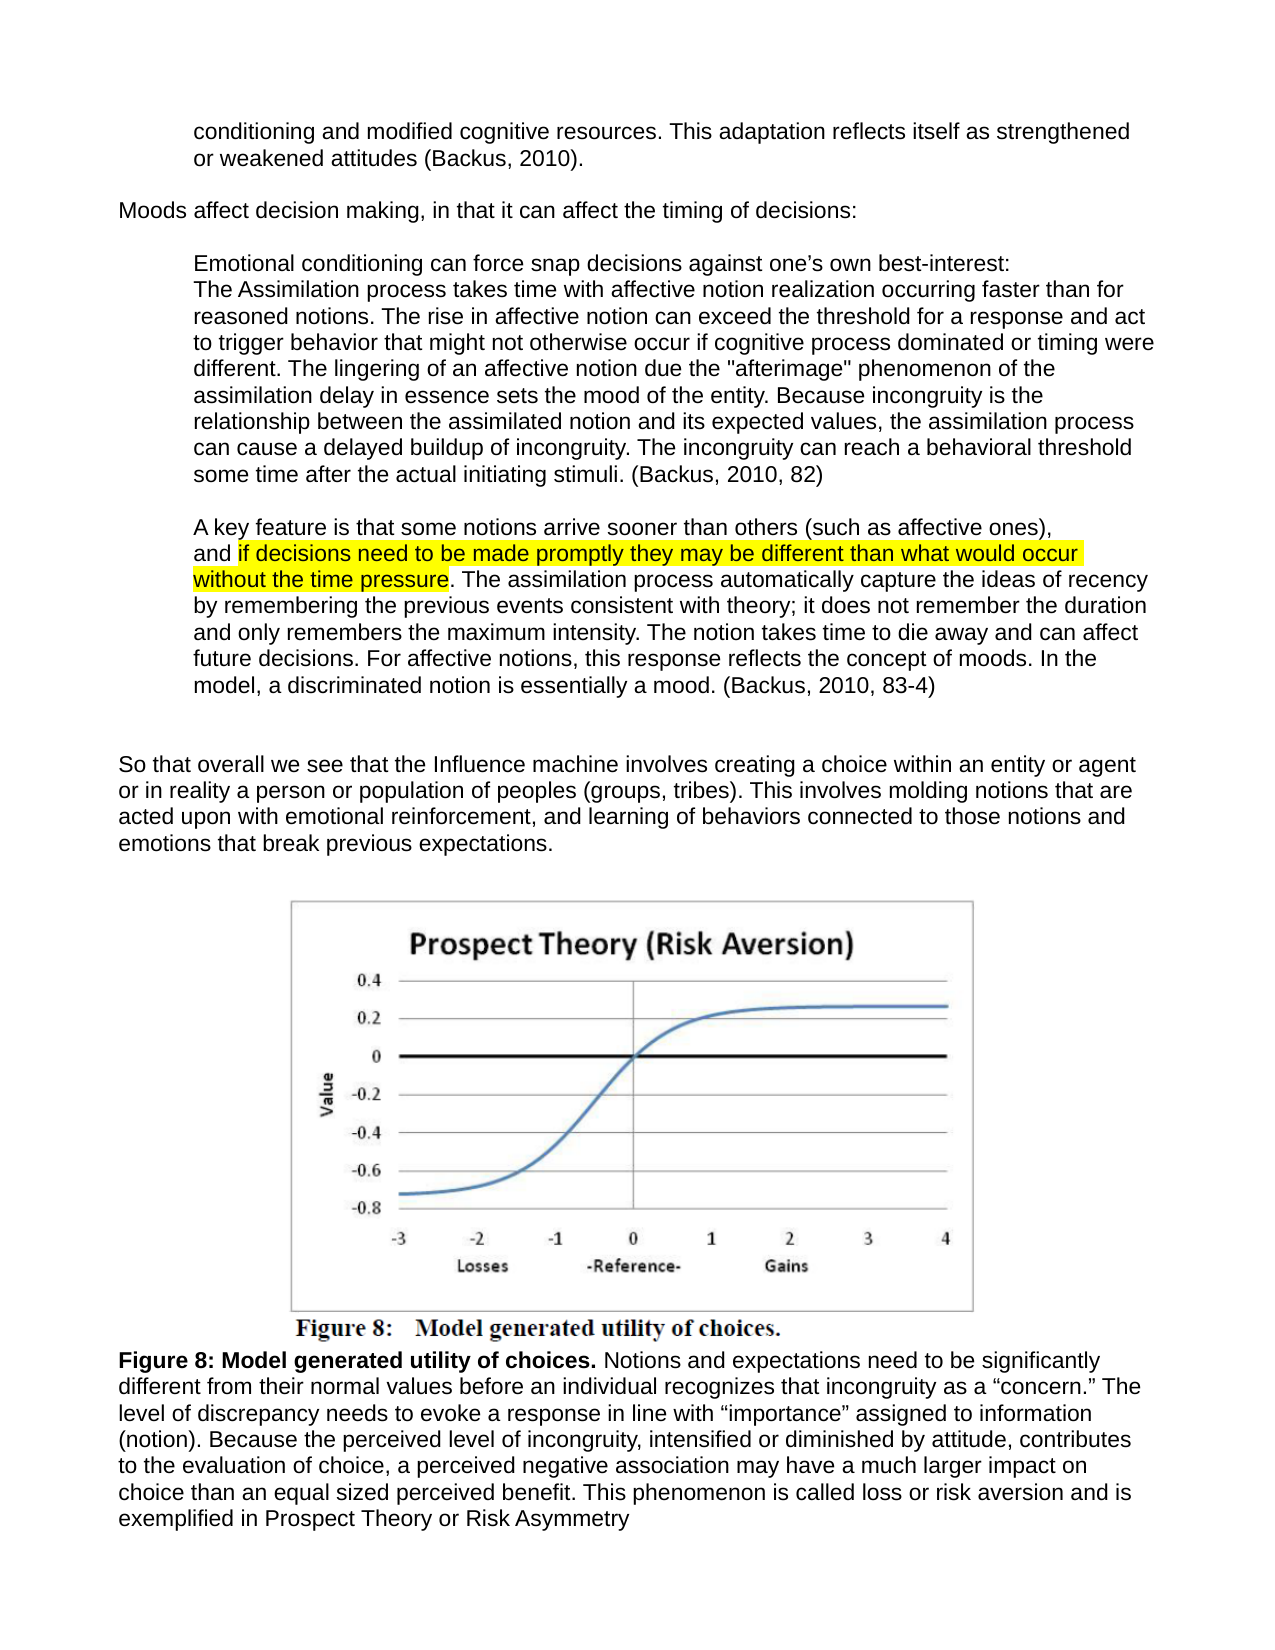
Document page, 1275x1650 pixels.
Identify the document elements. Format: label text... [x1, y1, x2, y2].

text conditioning and modified cognitive resources. This adaptation reflects itself as strengthened or weakened attitudes (Backus, 2010). [193, 118, 1157, 171]
text Figure 8: Model generated utility of choices. Notions and expectations need to be significantly different from their normal values before an individual recognizes that incongruity as a “concern.” The level of discrepancy needs to evoke a response in line with “importance” assigned to information (notion). Because the perceived level of incongruity, intensified or diminished by attitude, contributes to the evaluation of choice, a perceived negative association may have a much larger impact on choice than an equal sized perceived benefit. This phenomenon is called loss or risk aversion and is exemplified in Prospect Theory or Risk Asymmetry [118, 1347, 1157, 1531]
text and if decisions need to be made promptly they may be different than what would occur without the time pressure. The assimilation process automatically capture the ideas of recency by remembering the previous events consistent with theory; it does not remember the duration and only remembers the maximum intensity. The notion takes time to die away and can affect future decisions. For affective notions, this response reflects the concept of moods. In the model, a discriminated notion is essentially a mood. (Backus, 2010, 83-4) [193, 540, 1157, 698]
text Moods affect decision making, in that it can affect the timing of decisions: [118, 197, 1157, 223]
picture [278, 882, 997, 1347]
text Emotional conditioning can force snap decisions against one’s own best-interest: [193, 250, 1157, 276]
text A key feature is that some notions arrive sooner than others (such as affective ones), [193, 513, 1157, 540]
text The Assimilation process takes time with affective notion realization occurring faster than for reasoned notions. The rise in affective notion can exceed the threshold for a response and act to trigger behavior that might not otherwise occur if cognitive process dominated or timing were different. The lingering of an affective notion due the "afterimage" phenomenon of the assimilation delay in essence sets the mood of the entity. Because incongruity is the relationship between the assimilated notion and its expected values, the assimilation process can cause a delayed buildup of incongruity. The incongruity can reach a behavioral threshold some time after the actual initiating stimuli. (Backus, 2010, 82) [193, 276, 1157, 487]
text So that overall we see that the Influence machine involves creating a choice within an entity or agent or in reality a person or population of peoples (groups, tribes). This involves molding notions that are acted upon with emotional reinforcement, and learning of behaviors connected to those notions and emotions that break previous expectations. [118, 751, 1157, 856]
